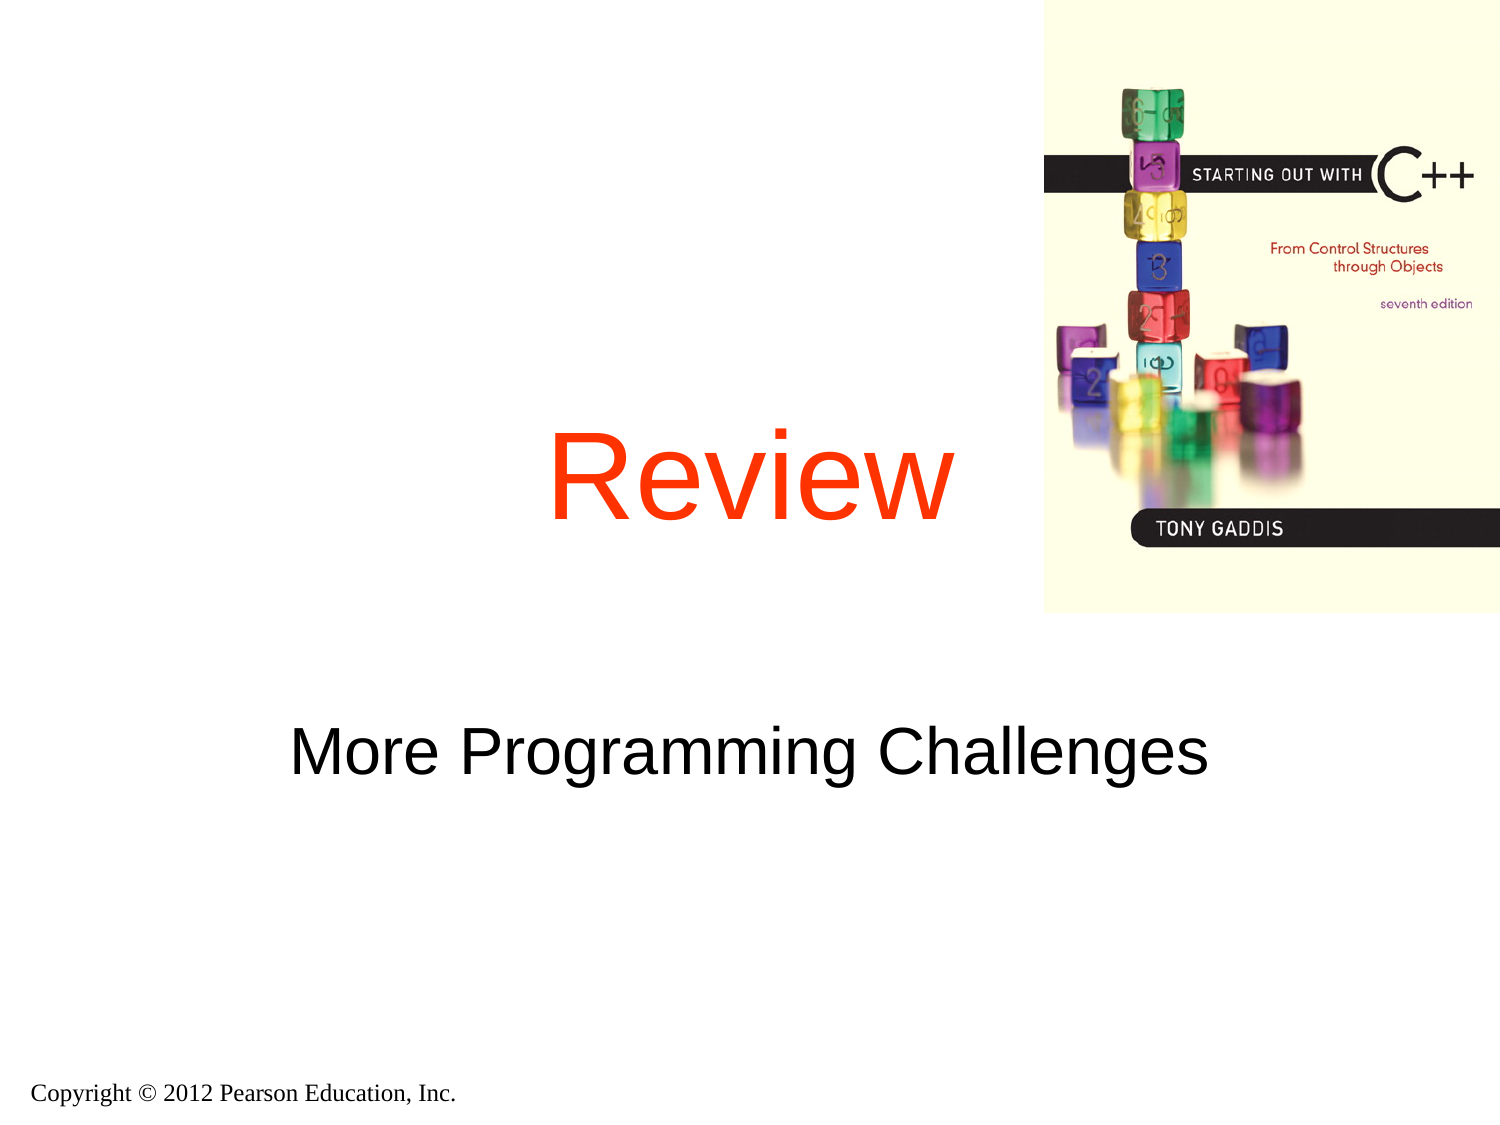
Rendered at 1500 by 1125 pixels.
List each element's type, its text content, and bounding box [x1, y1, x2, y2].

text_box More Programming Challenges [225, 699, 1276, 988]
picture [1044, 0, 1500, 613]
text_box Review [300, 349, 1201, 591]
